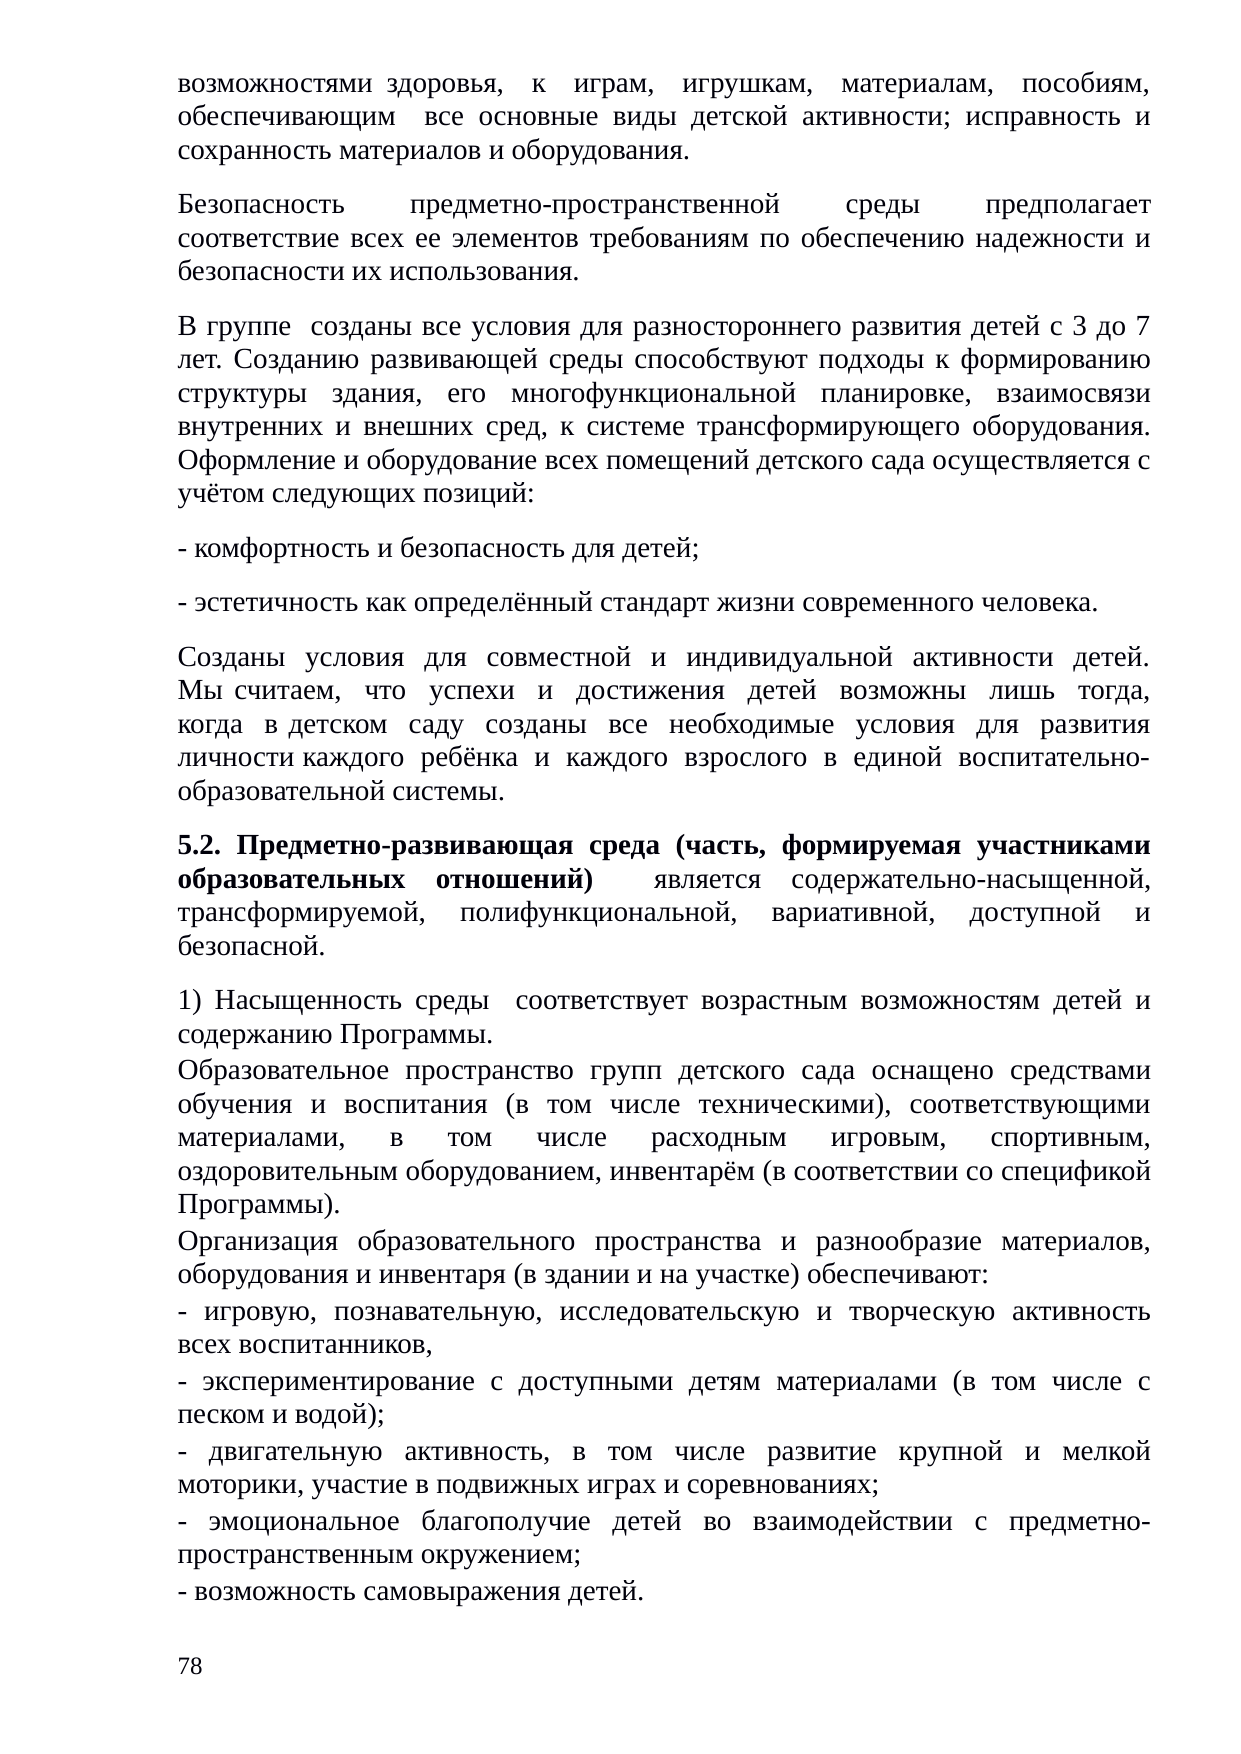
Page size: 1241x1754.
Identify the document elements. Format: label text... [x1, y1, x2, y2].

text - игровую, познавательную, исследовательскую и творческую активность всех воспитанников, [177, 1293, 1152, 1360]
text - возможность самовыражения детей. [177, 1573, 1152, 1606]
text - комфортность и безопасность для детей; [177, 530, 1152, 563]
text Созданы условия для совместной и индивидуальной активности детей. Мы считаем, что успехи и достижения детей возможны лишь тогда, когда в детском саду созданы все необходимые условия для развития личности каждого ребёнка и каждого взрослого в единой воспитательно-образовательной системы. [177, 639, 1152, 806]
text 5.2. Предметно-развивающая среда (часть, формируемая участниками образовательных отношений) является содержательно-насыщенной, трансформируемой, полифункциональной, вариативной, доступной и безопасной. [177, 827, 1152, 961]
text - экспериментирование с доступными детям материалами (в том числе с песком и водой); [177, 1363, 1152, 1430]
text - эстетичность как определённый стандарт жизни современного человека. [177, 584, 1152, 618]
text В группе созданы все условия для разностороннего развития детей с 3 до 7 лет. Созданию развивающей среды способствуют подходы к формированию структуры здания, его многофункциональной планировке, взаимосвязи внутренних и внешних сред, к системе трансформирующего оборудования. Оформление и оборудование всех помещений детского сада осуществляется с учётом следующих позиций: [177, 308, 1152, 509]
text возможностями здоровья, к играм, игрушкам, материалам, пособиям, обеспечивающим все основные виды детской активности; исправность и сохранность материалов и оборудования. [177, 65, 1152, 166]
text - двигательную активность, в том числе развитие крупной и мелкой моторики, участие в подвижных играх и соревнованиях; [177, 1433, 1152, 1500]
text 1) Насыщенность среды соответствует возрастным возможностям детей и содержанию Программы. [177, 982, 1152, 1049]
text Организация образовательного пространства и разнообразие материалов, оборудования и инвентаря (в здании и на участке) обеспечивают: [177, 1223, 1152, 1290]
text - эмоциональное благополучие детей во взаимодействии с предметно-пространственным окружением; [177, 1503, 1152, 1570]
text Безопасность предметно-пространственной среды предполагает соответствие всех ее элементов требованиям по обеспечению надежности и безопасности их использования. [177, 186, 1152, 287]
text Образовательное пространство групп детского сада оснащено средствами обучения и воспитания (в том числе техническими), соответствующими материалами, в том числе расходным игровым, спортивным, оздоровительным оборудованием, инвентарём (в соответствии со спецификой Программы). [177, 1052, 1152, 1220]
